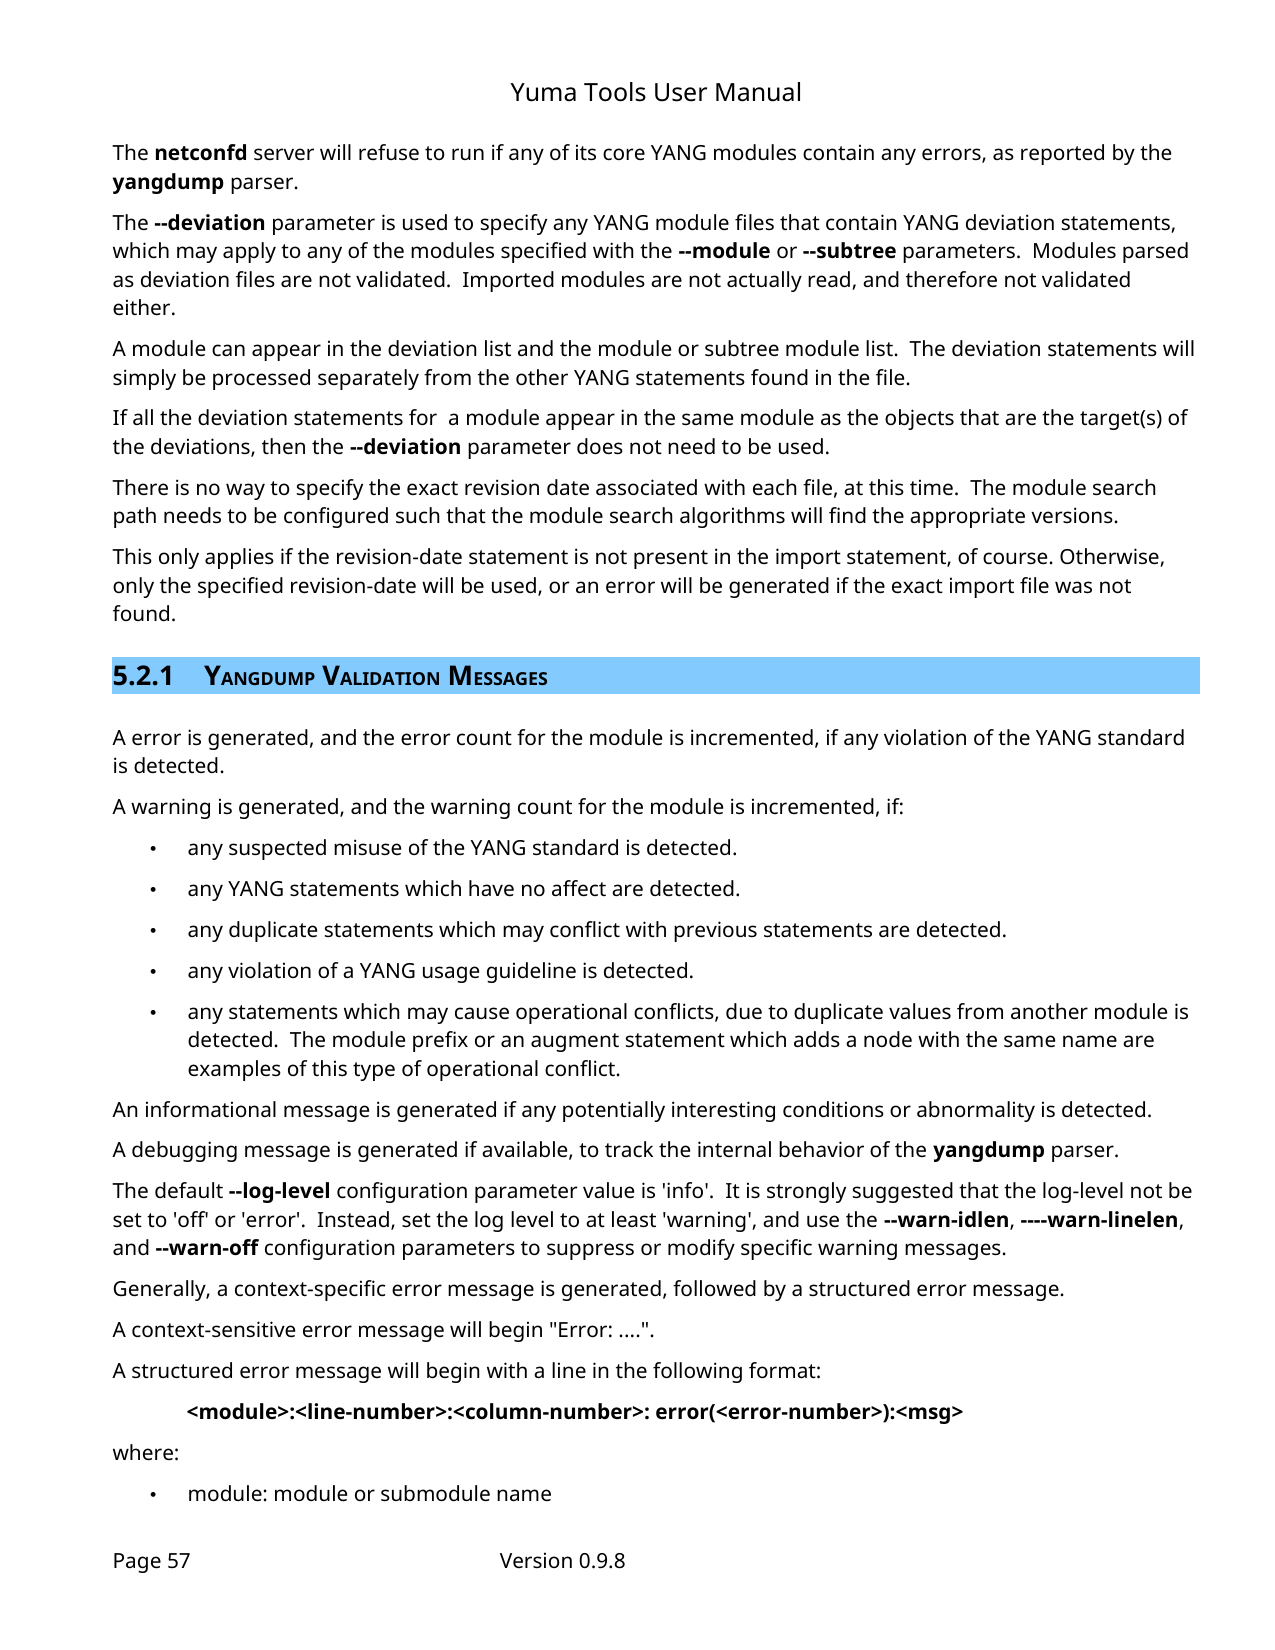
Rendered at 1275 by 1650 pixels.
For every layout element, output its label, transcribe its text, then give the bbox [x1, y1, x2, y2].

text There is no way to specify the exact revision date associated with each file, at this time. The module search path needs to be configured such that the module search algorithms will find the appropriate versions. [112, 473, 1200, 530]
text A warning is generated, and the warning count for the module is incremented, if: [112, 792, 1200, 821]
text A module can appear in the deviation list and the module or subtree module list. The deviation statements will simply be processed separately from the other YANG statements found in the file. [112, 334, 1200, 391]
text An informational message is generated if any potentially interesting conditions or abnormality is detected. [112, 1095, 1200, 1123]
text <module>:<line-number>:<column-number>: error(<error-number>):<msg> [112, 1397, 1200, 1426]
text A structured error message will begin with a line in the following format: [112, 1356, 1200, 1385]
subtitle Yangdump Validation Messages [112, 657, 1200, 694]
text The --deviation parameter is used to specify any YANG module files that contain YANG deviation statements, which may apply to any of the modules specified with the --module or --subtree parameters. Modules parsed as deviation files are not validated. Imported modules are not actually read, and therefore not validated either. [112, 208, 1200, 322]
list module: module or submodule name [150, 1479, 1200, 1507]
list any YANG statements which have no affect are detected. [150, 874, 1200, 902]
text This only applies if the revision-date statement is not present in the import statement, of course. Otherwise, only the specified revision-date will be used, or an error will be generated if the exact import file was not found. [112, 542, 1200, 628]
text If all the deviation statements for a module appear in the same module as the objects that are the target(s) of the deviations, then the --deviation parameter does not need to be used. [112, 403, 1200, 460]
text A debugging message is generated if available, to track the internal behavior of the yangdump parser. [112, 1136, 1200, 1164]
list any suspected misuse of the YANG standard is detected. [150, 833, 1200, 862]
text where: [112, 1438, 1200, 1467]
list any statements which may cause operational conflicts, due to duplicate values from another module is detected. The module prefix or an augment statement which adds a node with the same name are examples of this type of operational conflict. [150, 997, 1200, 1082]
text A error is generated, and the error count for the module is incremented, if any violation of the YANG standard is detected. [112, 723, 1200, 780]
text The default --log-level configuration parameter value is 'info'. It is strongly suggested that the log-level not be set to 'off' or 'error'. Instead, set the log level to at least 'warning', and use the --warn-idlen, ----warn-linelen, and --warn-off configuration parameters to suppress or modify specific warning messages. [112, 1177, 1200, 1262]
list any violation of a YANG usage guideline is detected. [150, 956, 1200, 984]
text A context-sensitive error message will begin "Error: ....". [112, 1315, 1200, 1344]
list any duplicate statements which may conflict with previous statements are detected. [150, 915, 1200, 943]
text The netconfd server will refuse to run if any of its core YANG modules contain any errors, as reported by the yangdump parser. [112, 138, 1200, 195]
text Generally, a context-specific error message is generated, followed by a structured error message. [112, 1274, 1200, 1303]
